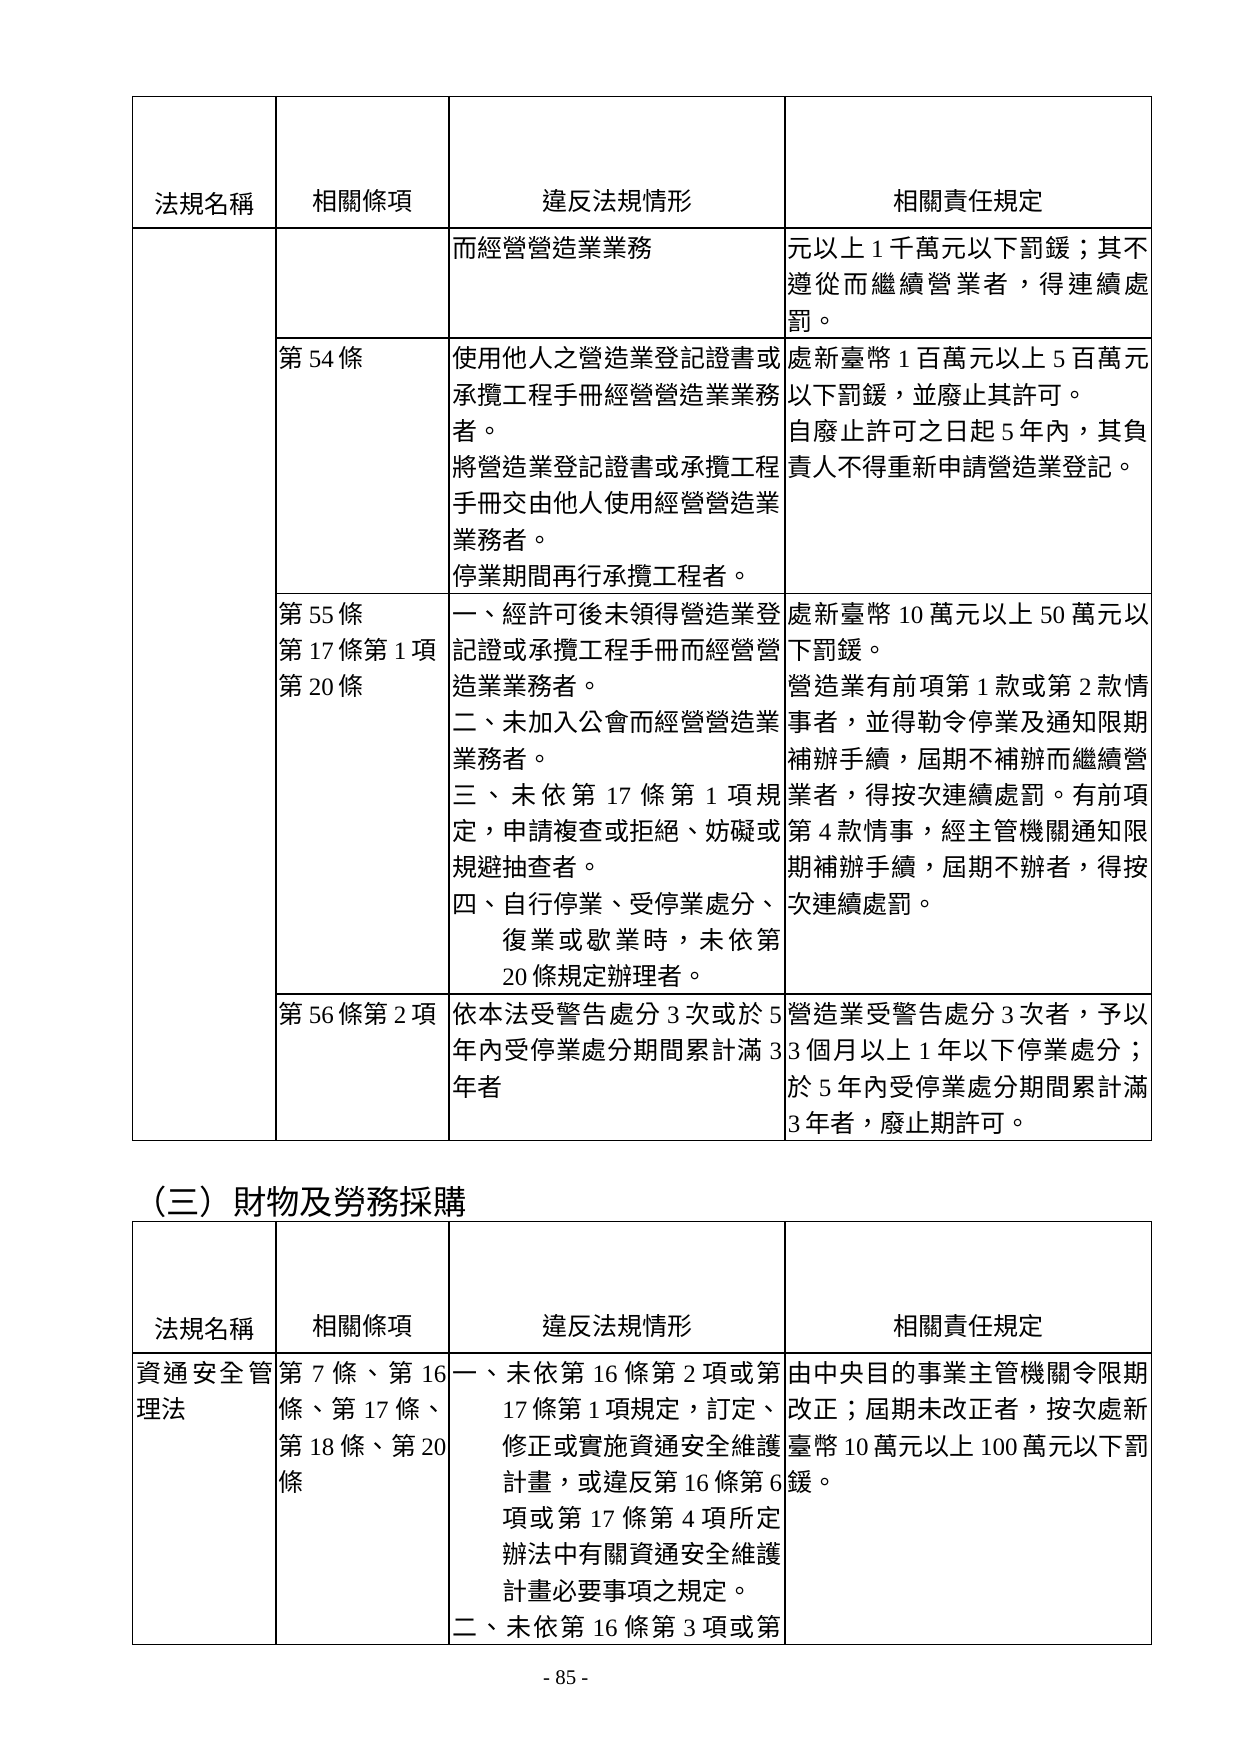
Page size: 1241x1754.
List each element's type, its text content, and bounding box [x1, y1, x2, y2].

table_header 法規名稱 [133, 97, 275, 227]
table_header 相關條項 [277, 97, 448, 227]
table_header 違反法規情形 [450, 1222, 784, 1352]
table_cell 第55條 第17條第1項 第20條 [277, 594, 448, 993]
table_cell 第7條、第16條、第17條、第18條、第20條 [277, 1354, 448, 1643]
table_cell [277, 229, 448, 337]
table_cell 第54條 [277, 339, 448, 593]
table_header 相關條項 [277, 1222, 448, 1352]
table_header 相關責任規定 [786, 1222, 1151, 1352]
table_cell 處新臺幣1百萬元以上5百萬元以下罰鍰，並廢止其許可。 自廢止許可之日起5年內，其負責人不得重新申請營造業登記。 [786, 339, 1151, 593]
table_cell 由中央目的事業主管機關令限期改正；屆期未改正者，按次處新臺幣10萬元以上100萬元以下罰鍰。 [786, 1354, 1151, 1643]
table_cell 依本法受警告處分3次或於5年內受停業處分期間累計滿3年者 [450, 995, 784, 1139]
table_cell 資通安全管理法 [133, 1354, 275, 1643]
text （三）財物及勞務採購 [133, 1158, 1152, 1221]
table_cell 而經營營造業業務 [450, 229, 784, 337]
table_cell 一、經許可後未領得營造業登記證或承攬工程手冊而經營營造業業務者。 二、未加入公會而經營營造業業務者。 三、未依第17條第1項規定，申請複查或拒絕、妨礙或規避抽查者。 四、自行停業、受停業處分、復業或歇業時，未依第20條規定辦理者。 [450, 594, 784, 993]
table_cell 營造業受警告處分3次者，予以3個月以上1年以下停業處分；於5年內受停業處分期間累計滿3年者，廢止期許可。 [786, 995, 1151, 1139]
table_cell 處新臺幣10萬元以上50萬元以下罰鍰。 營造業有前項第1款或第2款情事者，並得勒令停業及通知限期補辦手續，屆期不補辦而繼續營業者，得按次連續處罰。有前項第4款情事，經主管機關通知限期補辦手續，屆期不辦者，得按次連續處罰。 [786, 594, 1151, 993]
table_header 違反法規情形 [450, 97, 784, 227]
table_cell 元以上1千萬元以下罰鍰；其不遵從而繼續營業者，得連續處罰。 [786, 229, 1151, 337]
table_cell [133, 229, 275, 1139]
table_cell 第56條第2項 [277, 995, 448, 1139]
table_cell 一、未依第16條第2項或第17條第1項規定，訂定、修正或實施資通安全維護計畫，或違反第16條第6項或第17條第4項所定辦法中有關資通安全維護計畫必要事項之規定。 二、未依第16條第3項或第 [450, 1354, 784, 1643]
table_header 法規名稱 [133, 1222, 275, 1352]
table_header 相關責任規定 [786, 97, 1151, 227]
table_cell 使用他人之營造業登記證書或承攬工程手冊經營營造業業務者。 將營造業登記證書或承攬工程手冊交由他人使用經營營造業業務者。 停業期間再行承攬工程者。 [450, 339, 784, 593]
